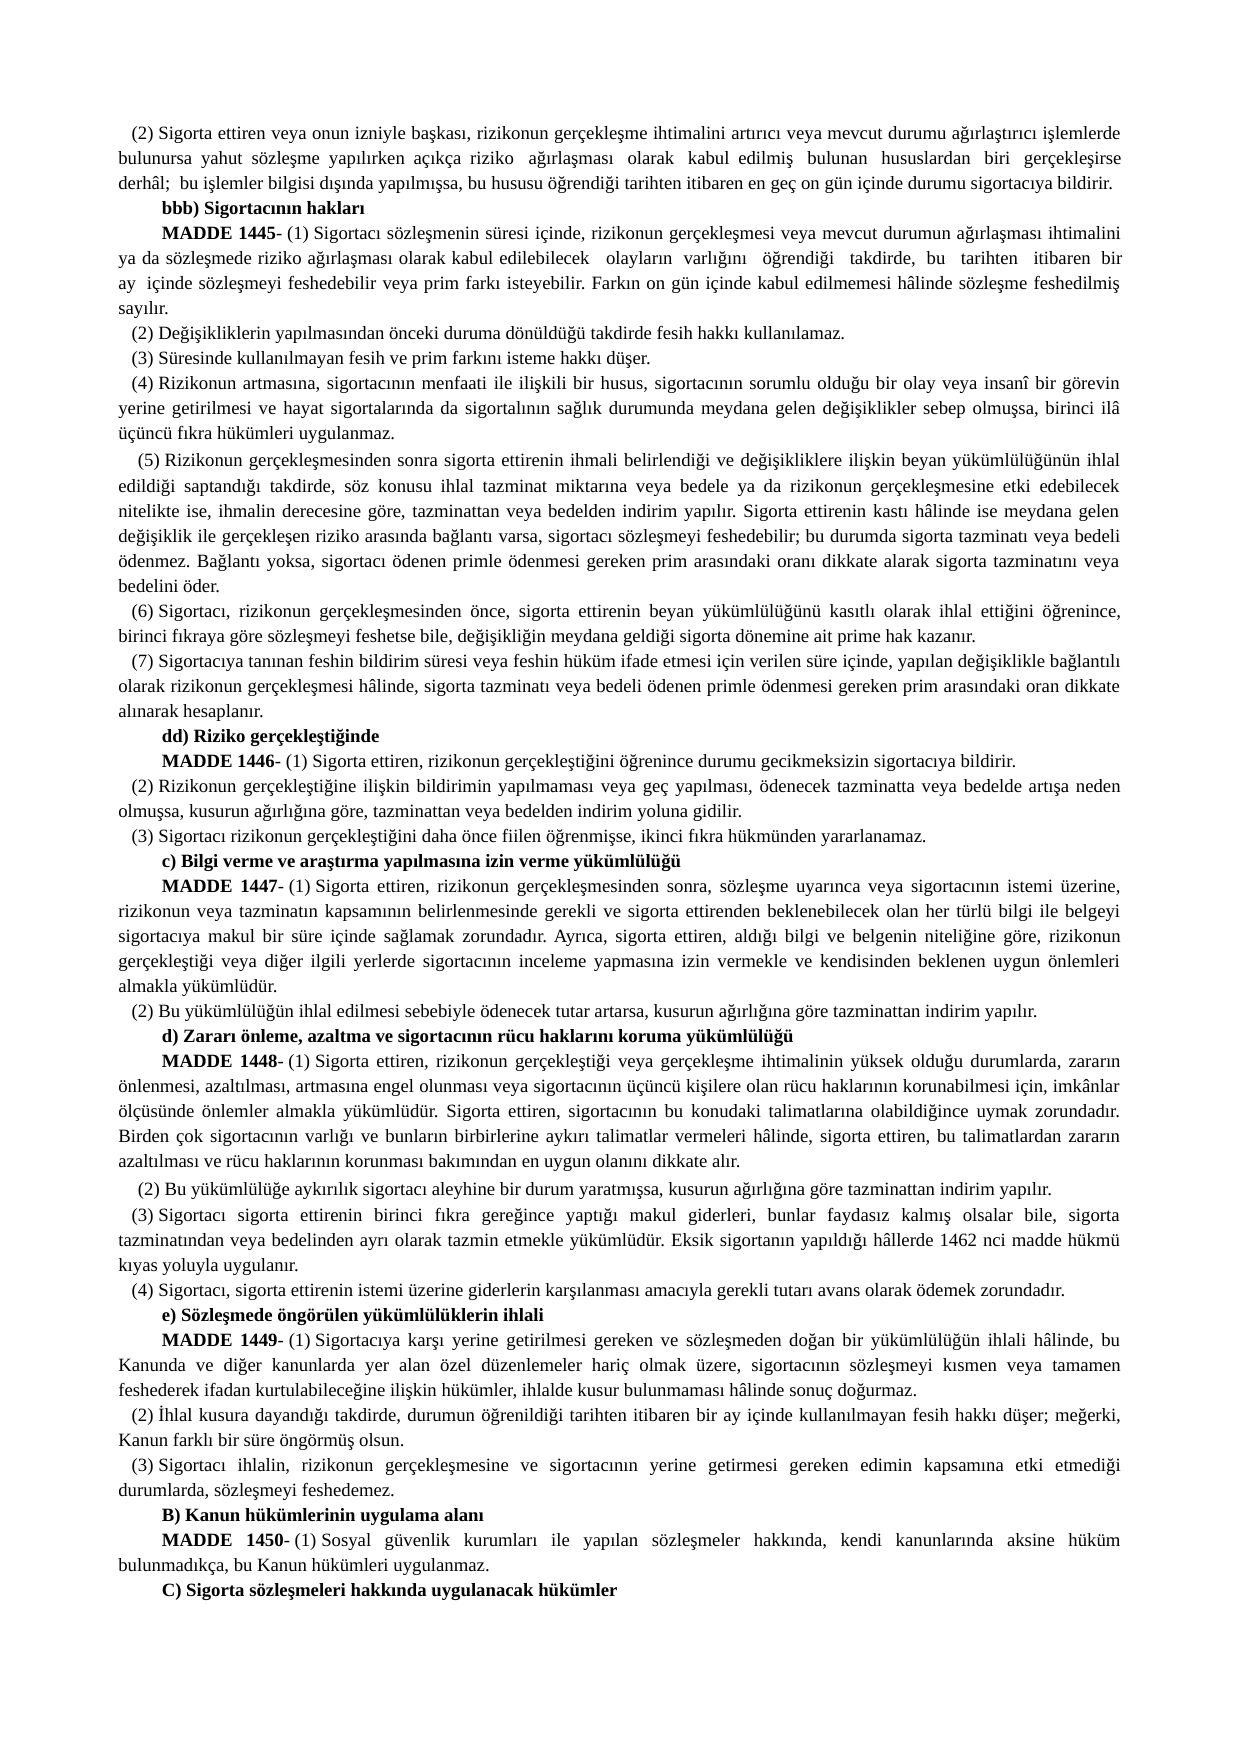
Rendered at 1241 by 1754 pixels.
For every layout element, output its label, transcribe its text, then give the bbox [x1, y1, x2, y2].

text dd) Riziko gerçekleştiğinde [118, 722, 1122, 747]
text MADDE 1450- (1) Sosyal güvenlik kurumları ile yapılan sözleşmeler hakkında, kendi kanunlarında aksine hüküm bulunmadıkça, bu Kanun hükümleri uygulanmaz. [118, 1526, 1122, 1576]
text (2) Bu yükümlülüğe aykırılık sigortacı aleyhine bir durum yaratmışsa, kusurun ağırlığına göre tazminattan indirim yapılır. [118, 1172, 1122, 1201]
text (2) Değişikliklerin yapılmasından önceki duruma dönüldüğü takdirde fesih hakkı kullanılamaz. [118, 318, 1122, 343]
text C) Sigorta sözleşmeleri hakkında uygulanacak hükümler [118, 1576, 1122, 1601]
text (2) Bu yükümlülüğün ihlal edilmesi sebebiyle ödenecek tutar artarsa, kusurun ağırlığına göre tazminattan indirim yapılır. [118, 997, 1122, 1022]
text (2) Sigorta ettiren veya onun izniyle başkası, rizikonun gerçekleşme ihtimalini artırıcı veya mevcut durumu ağırlaştırıcı işlemlerde bulunursa yahut sözleşme yapılırken açıkça riziko ağırlaşması olarak kabul edilmiş bulunan hususlardan biri gerçekleşirse derhâl; bu işlemler bilgisi dışında yapılmışsa, bu hususu öğrendiği tarihten itibaren en geç on gün içinde durumu sigortacıya bildirir. [118, 118, 1122, 193]
text MADDE 1447- (1) Sigorta ettiren, rizikonun gerçekleşmesinden sonra, sözleşme uyarınca veya sigortacının istemi üzerine, rizikonun veya tazminatın kapsamının belirlenmesinde gerekli ve sigorta ettirenden beklenebilecek olan her türlü bilgi ile belgeyi sigortacıya makul bir süre içinde sağlamak zorundadır. Ayrıca, sigorta ettiren, aldığı bilgi ve belgenin niteliğine göre, rizikonun gerçekleştiği veya diğer ilgili yerlerde sigortacının inceleme yapmasına izin vermekle ve kendisinden beklenen uygun önlemleri almakla yükümlüdür. [118, 872, 1122, 997]
text MADDE 1446- (1) Sigorta ettiren, rizikonun gerçekleştiğini öğrenince durumu gecikmeksizin sigortacıya bildirir. [118, 747, 1122, 772]
text (4) Sigortacı, sigorta ettirenin istemi üzerine giderlerin karşılanması amacıyla gerekli tutarı avans olarak ödemek zorundadır. [118, 1276, 1122, 1301]
text d) Zararı önleme, azaltma ve sigortacının rücu haklarını koruma yükümlülüğü [118, 1022, 1122, 1047]
text e) Sözleşmede öngörülen yükümlülüklerin ihlali [118, 1301, 1122, 1326]
text (7) Sigortacıya tanınan feshin bildirim süresi veya feshin hüküm ifade etmesi için verilen süre içinde, yapılan değişiklikle bağlantılı olarak rizikonun gerçekleşmesi hâlinde, sigorta tazminatı veya bedeli ödenen primle ödenmesi gereken prim arasındaki oran dikkate alınarak hesaplanır. [118, 647, 1122, 722]
text (3) Sigortacı rizikonun gerçekleştiğini daha önce fiilen öğrenmişse, ikinci fıkra hükmünden yararlanamaz. [118, 822, 1122, 847]
text (6) Sigortacı, rizikonun gerçekleşmesinden önce, sigorta ettirenin beyan yükümlülüğünü kasıtlı olarak ihlal ettiğini öğrenince, birinci fıkraya göre sözleşmeyi feshetse bile, değişikliğin meydana geldiği sigorta dönemine ait prime hak kazanır. [118, 597, 1122, 647]
text MADDE 1448- (1) Sigorta ettiren, rizikonun gerçekleştiği veya gerçekleşme ihtimalinin yüksek olduğu durumlarda, zararın önlenmesi, azaltılması, artmasına engel olunması veya sigortacının üçüncü kişilere olan rücu haklarının korunabilmesi için, imkânlar ölçüsünde önlemler almakla yükümlüdür. Sigorta ettiren, sigortacının bu konudaki talimatlarına olabildiğince uymak zorundadır. Birden çok sigortacının varlığı ve bunların birbirlerine aykırı talimatlar vermeleri hâlinde, sigorta ettiren, bu talimatlardan zararın azaltılması ve rücu haklarının korunması bakımından en uygun olanını dikkate alır. [118, 1047, 1122, 1172]
text (2) İhlal kusura dayandığı takdirde, durumun öğrenildiği tarihten itibaren bir ay içinde kullanılmayan fesih hakkı düşer; meğerki, Kanun farklı bir süre öngörmüş olsun. [118, 1401, 1122, 1451]
text c) Bilgi verme ve araştırma yapılmasına izin verme yükümlülüğü [118, 847, 1122, 872]
text (2) Rizikonun gerçekleştiğine ilişkin bildirimin yapılmaması veya geç yapılması, ödenecek tazminatta veya bedelde artışa neden olmuşsa, kusurun ağırlığına göre, tazminattan veya bedelden indirim yoluna gidilir. [118, 772, 1122, 822]
text MADDE 1449- (1) Sigortacıya karşı yerine getirilmesi gereken ve sözleşmeden doğan bir yükümlülüğün ihlali hâlinde, bu Kanunda ve diğer kanunlarda yer alan özel düzenlemeler hariç olmak üzere, sigortacının sözleşmeyi kısmen veya tamamen feshederek ifadan kurtulabileceğine ilişkin hükümler, ihlalde kusur bulunmaması hâlinde sonuç doğurmaz. [118, 1326, 1122, 1401]
text bbb) Sigortacının hakları [118, 193, 1122, 218]
text (5) Rizikonun gerçekleşmesinden sonra sigorta ettirenin ihmali belirlendiği ve değişikliklere ilişkin beyan yükümlülüğünün ihlal edildiği saptandığı takdirde, söz konusu ihlal tazminat miktarına veya bedele ya da rizikonun gerçekleşmesine etki edebilecek nitelikte ise, ihmalin derecesine göre, tazminattan veya bedelden indirim yapılır. Sigorta ettirenin kastı hâlinde ise meydana gelen değişiklik ile gerçekleşen riziko arasında bağlantı varsa, sigortacı sözleşmeyi feshedebilir; bu durumda sigorta tazminatı veya bedeli ödenmez. Bağlantı yoksa, sigortacı ödenen primle ödenmesi gereken prim arasındaki oranı dikkate alarak sigorta tazminatını veya bedelini öder. [118, 443, 1122, 597]
text (3) Sigortacı ihlalin, rizikonun gerçekleşmesine ve sigortacının yerine getirmesi gereken edimin kapsamına etki etmediği durumlarda, sözleşmeyi feshedemez. [118, 1451, 1122, 1501]
text MADDE 1445- (1) Sigortacı sözleşmenin süresi içinde, rizikonun gerçekleşmesi veya mevcut durumun ağırlaşması ihtimalini ya da sözleşmede riziko ağırlaşması olarak kabul edilebilecek olayların varlığını öğrendiği takdirde, bu tarihten itibaren bir ay içinde sözleşmeyi feshedebilir veya prim farkı isteyebilir. Farkın on gün içinde kabul edilmemesi hâlinde sözleşme feshedilmiş sayılır. [118, 218, 1122, 318]
text (3) Sigortacı sigorta ettirenin birinci fıkra gereğince yaptığı makul giderleri, bunlar faydasız kalmış olsalar bile, sigorta tazminatından veya bedelinden ayrı olarak tazmin etmekle yükümlüdür. Eksik sigortanın yapıldığı hâllerde 1462 nci madde hükmü kıyas yoluyla uygulanır. [118, 1201, 1122, 1276]
text (4) Rizikonun artmasına, sigortacının menfaati ile ilişkili bir husus, sigortacının sorumlu olduğu bir olay veya insanî bir görevin yerine getirilmesi ve hayat sigortalarında da sigortalının sağlık durumunda meydana gelen değişiklikler sebep olmuşsa, birinci ilâ üçüncü fıkra hükümleri uygulanmaz. [118, 368, 1122, 443]
text B) Kanun hükümlerinin uygulama alanı [118, 1501, 1122, 1526]
text (3) Süresinde kullanılmayan fesih ve prim farkını isteme hakkı düşer. [118, 343, 1122, 368]
